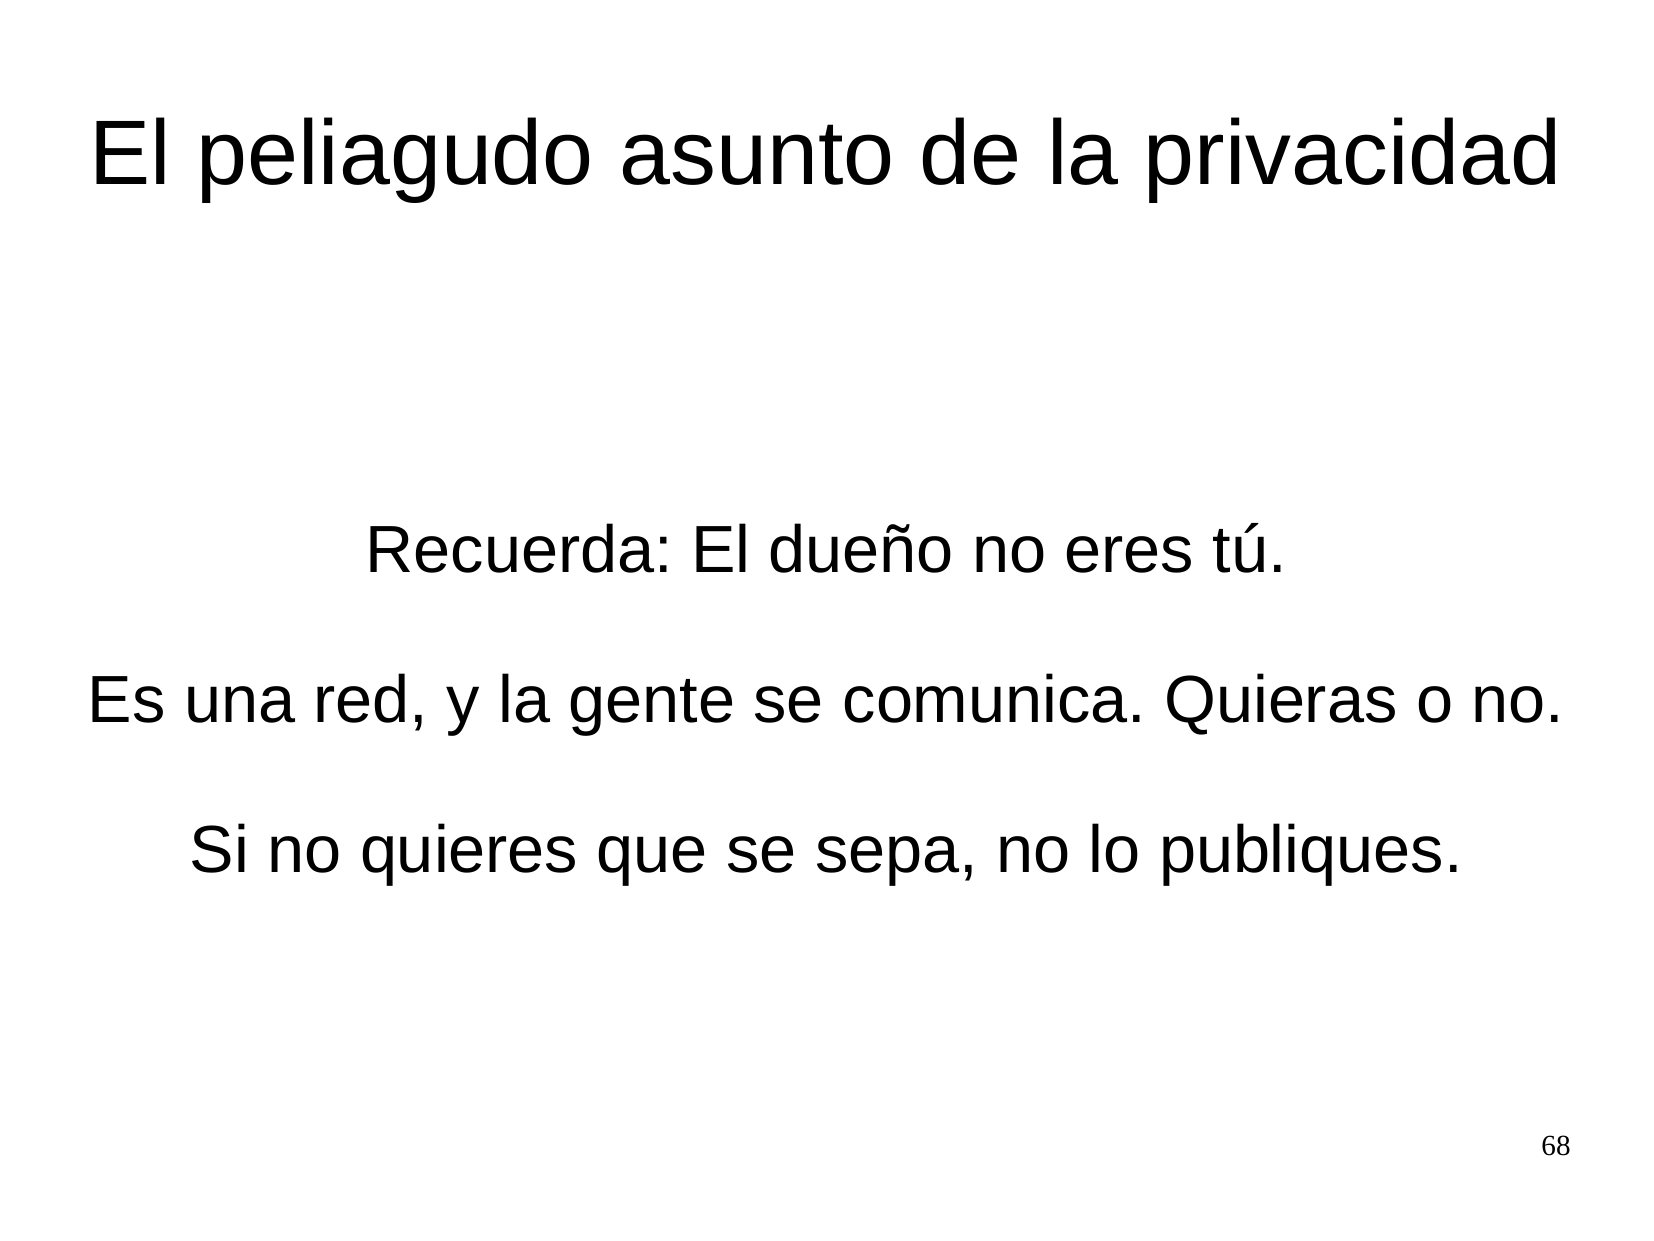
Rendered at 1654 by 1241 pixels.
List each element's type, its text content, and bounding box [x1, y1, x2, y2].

title El peliagudo asunto de la privacidad [82, 56, 1571, 250]
subtitle Recuerda: El dueño no eres tú. Es una red, y la gente se comunica. Quieras o no. Si no quieres que se sepa, no lo publiques. [82, 297, 1571, 1102]
